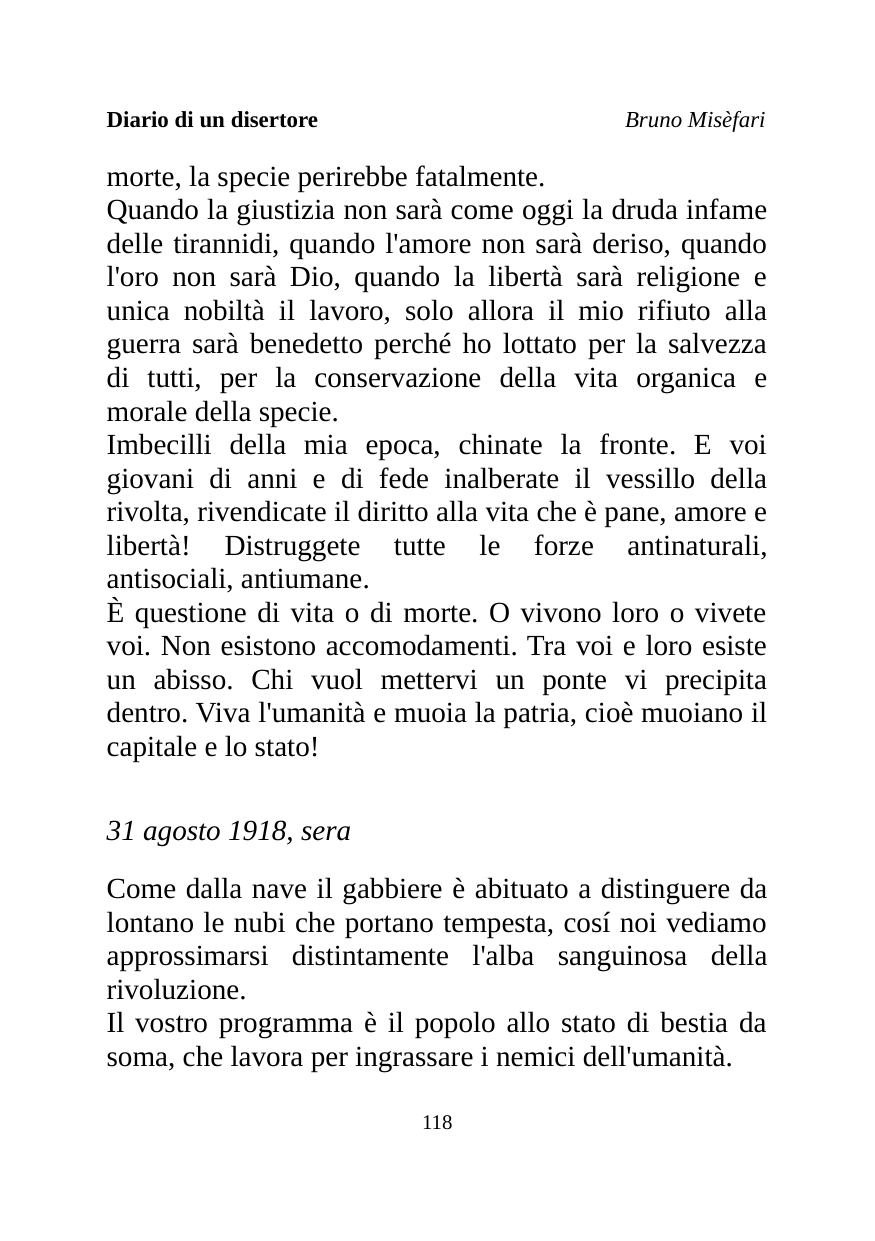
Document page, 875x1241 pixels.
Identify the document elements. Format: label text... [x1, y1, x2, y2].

text Quando la giustizia non sarà come oggi la druda infame delle tirannidi, quando l'amore non sarà deriso, quando l'oro non sarà Dio, quando la libertà sarà religione e unica nobiltà il lavoro, solo allora il mio rifiuto alla guerra sarà benedetto perché ho lottato per la salvezza di tutti, per la conservazione della vita organica e morale della specie. [106, 192, 768, 427]
text Imbecilli della mia epoca, chinate la fronte. E voi giovani di anni e di fede inalberate il vessillo della rivolta, rivendicate il diritto alla vita che è pane, amore e libertà! Distruggete tutte le forze antinaturali, antisociali, antiumane. [106, 427, 768, 595]
text 31 agosto 1918, sera [106, 813, 768, 846]
text morte, la specie perirebbe fatalmente. [106, 159, 768, 192]
text Come dalla nave il gabbiere è abituato a distinguere da lontano le nubi che portano tempesta, cosí noi vediamo approssimarsi distintamente l'alba sanguinosa della rivoluzione. [106, 871, 768, 1005]
text Il vostro programma è il popolo allo stato di bestia da soma, che lavora per ingrassare i nemici dell'umanità. [106, 1005, 768, 1072]
text È questione di vita o di morte. O vivono loro o vivete voi. Non esistono accomodamenti. Tra voi e loro esiste un abisso. Chi vuol mettervi un ponte vi precipita dentro. Viva l'umanità e muoia la patria, cioè muoiano il capitale e lo stato! [106, 595, 768, 763]
